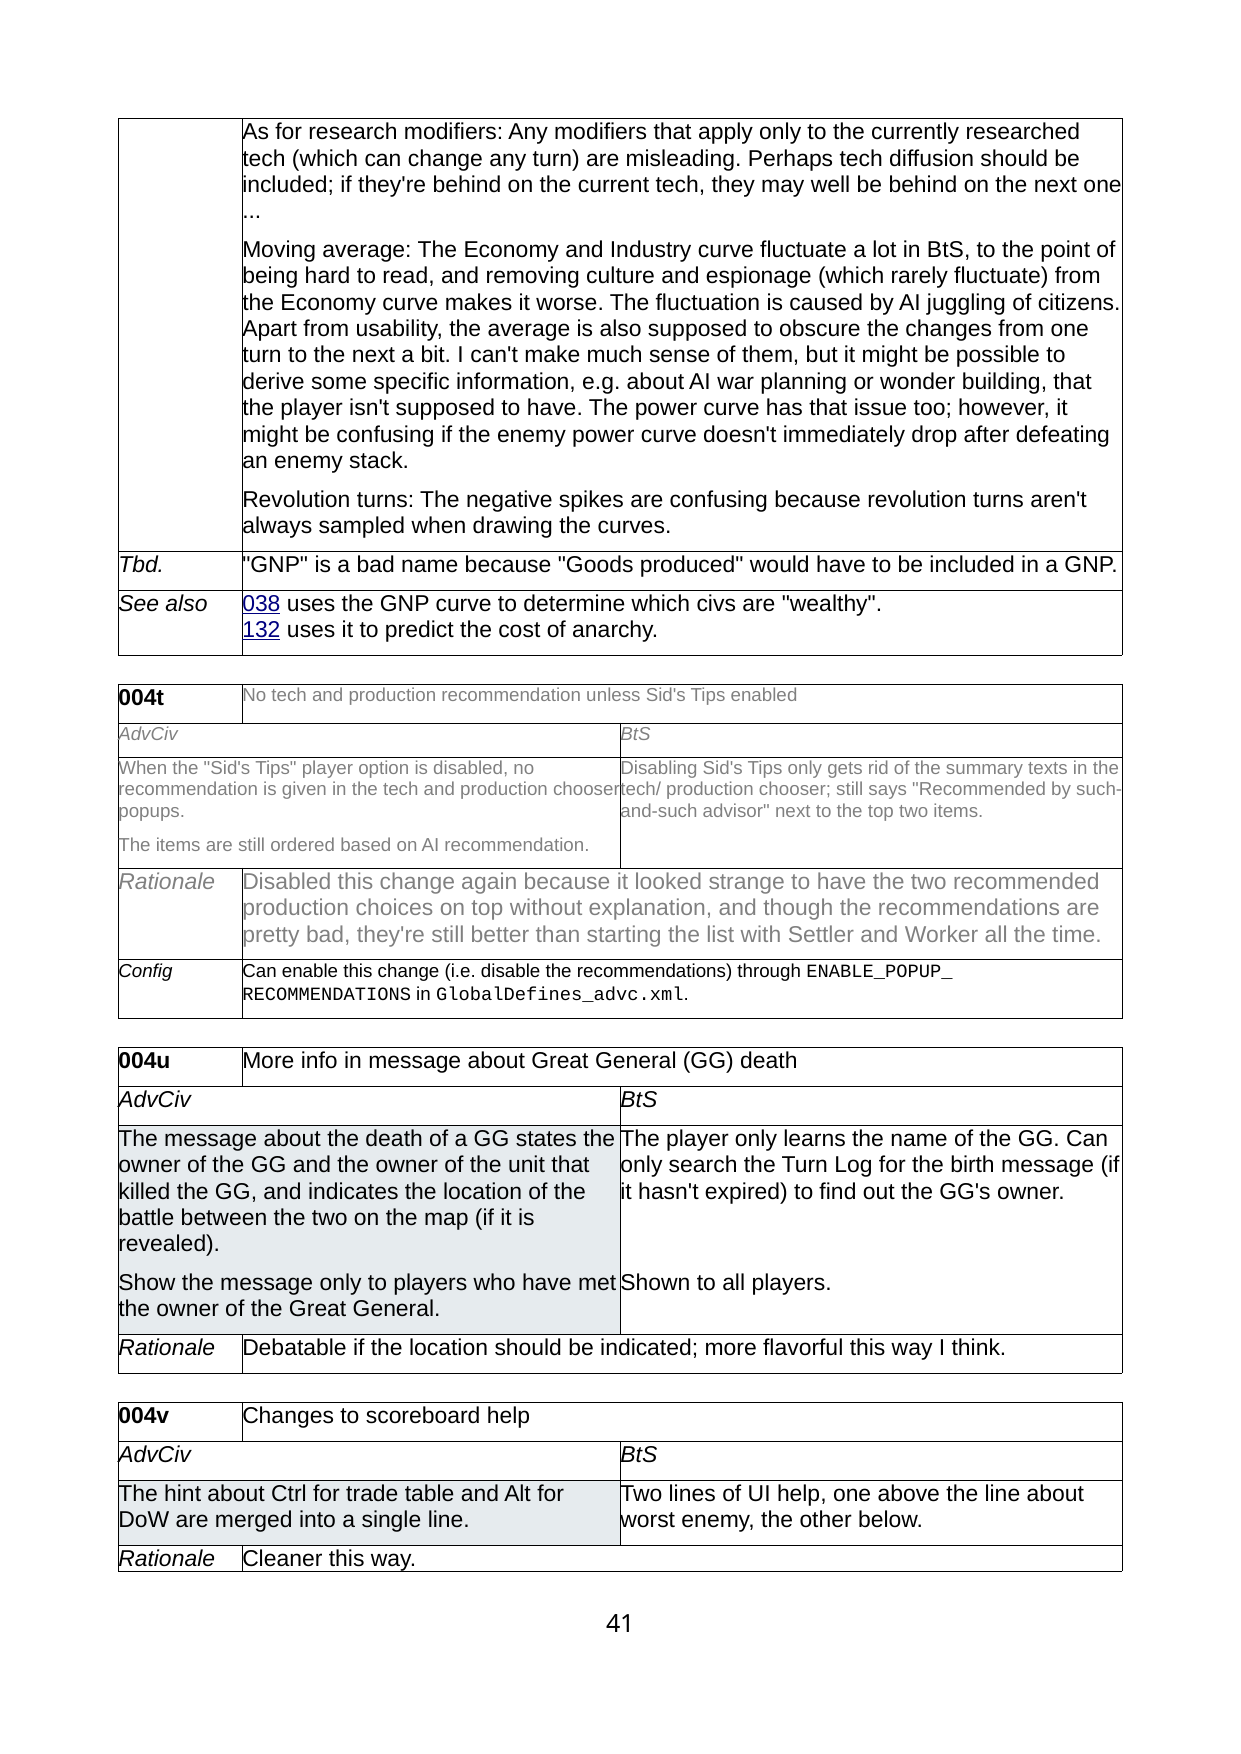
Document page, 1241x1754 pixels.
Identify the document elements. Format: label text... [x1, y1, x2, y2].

table_cell Cleaner this way. [243, 1546, 1122, 1571]
table_cell AdvCiv [119, 1442, 620, 1479]
table_cell The message about the death of a GG states the owner of the GG and the owner of the unit that killed the GG, and indicates the location of the battle between the two on the map (if it is revealed). Show the message only to players who have met the owner of the Great General. [119, 1126, 620, 1334]
table_cell Can enable this change (i.e. disable the recommendations) through ENABLE_POPUP_ RECOMMENDATIONS in GlobalDefines_advc.xml. [243, 960, 1122, 1018]
table_cell BtS [621, 1087, 1122, 1125]
table_cell Rationale [119, 869, 242, 959]
table_cell See also [119, 591, 242, 655]
table_cell When the "Sid's Tips" player option is disabled, no recommendation is given in the tech and production chooser popups. The items are still ordered based on AI recommendation. [119, 758, 620, 868]
table_header Changes to scoreboard help [243, 1403, 1122, 1441]
table_cell AdvCiv [119, 724, 620, 757]
table_header More info in message about Great General (GG) death [243, 1048, 1122, 1086]
table_cell The player only learns the name of the GG. Can only search the Turn Log for the birth message (if it hasn't expired) to find out the GG's owner. Shown to all players. [621, 1126, 1122, 1334]
table_header 004u [119, 1048, 242, 1086]
table_cell BtS [621, 724, 1122, 757]
table_cell Disabled this change again because it looked strange to have the two recommended production choices on top without explanation, and though the recommendations are pretty bad, they're still better than starting the list with Settler and Worker all the time. [243, 869, 1122, 959]
table_header No tech and production recommendation unless Sid's Tips enabled [243, 685, 1122, 722]
table_cell "GNP" is a bad name because "Goods produced" would have to be included in a GNP. [243, 552, 1122, 589]
table_cell Rationale [119, 1335, 242, 1373]
table_cell Rationale [119, 1546, 242, 1571]
table_cell The hint about Ctrl for trade table and Alt for DoW are merged into a single line. [119, 1481, 620, 1545]
table_header 004v [119, 1403, 242, 1441]
table_cell Disabling Sid's Tips only gets rid of the summary texts in the tech/ production chooser; still says "Recommended by such-and-such advisor" next to the top two items. [621, 758, 1122, 868]
table_cell As for research modifiers: Any modifiers that apply only to the currently researched tech (which can change any turn) are misleading. Perhaps tech diffusion should be included; if they're behind on the current tech, they may well be behind on the next one ... Moving average: The Economy and Industry curve fluctuate a lot in BtS, to the point of being hard to read, and removing culture and espionage (which rarely fluctuate) from the Economy curve makes it worse. The fluctuation is caused by AI juggling of citizens. Apart from usability, the average is also supposed to obscure the changes from one turn to the next a bit. I can't make much sense of them, but it might be possible to derive some specific information, e.g. about AI war planning or wonder building, that the player isn't supposed to have. The power curve has that issue too; however, it might be confusing if the enemy power curve doesn't immediately drop after defeating an enemy stack. Revolution turns: The negative spikes are confusing because revolution turns aren't always sampled when drawing the curves. [243, 119, 1122, 551]
table_cell Tbd. [119, 552, 242, 589]
table_cell Config [119, 960, 242, 1018]
table_cell 038 uses the GNP curve to determine which civs are "wealthy". 132 uses it to predict the cost of anarchy. [243, 591, 1122, 655]
table_cell AdvCiv [119, 1087, 620, 1125]
table_header 004t [119, 685, 242, 722]
table_cell [119, 119, 242, 551]
table_cell Two lines of UI help, one above the line about worst enemy, the other below. [621, 1481, 1122, 1545]
table_cell BtS [621, 1442, 1122, 1479]
table_cell Debatable if the location should be indicated; more flavorful this way I think. [243, 1335, 1122, 1373]
